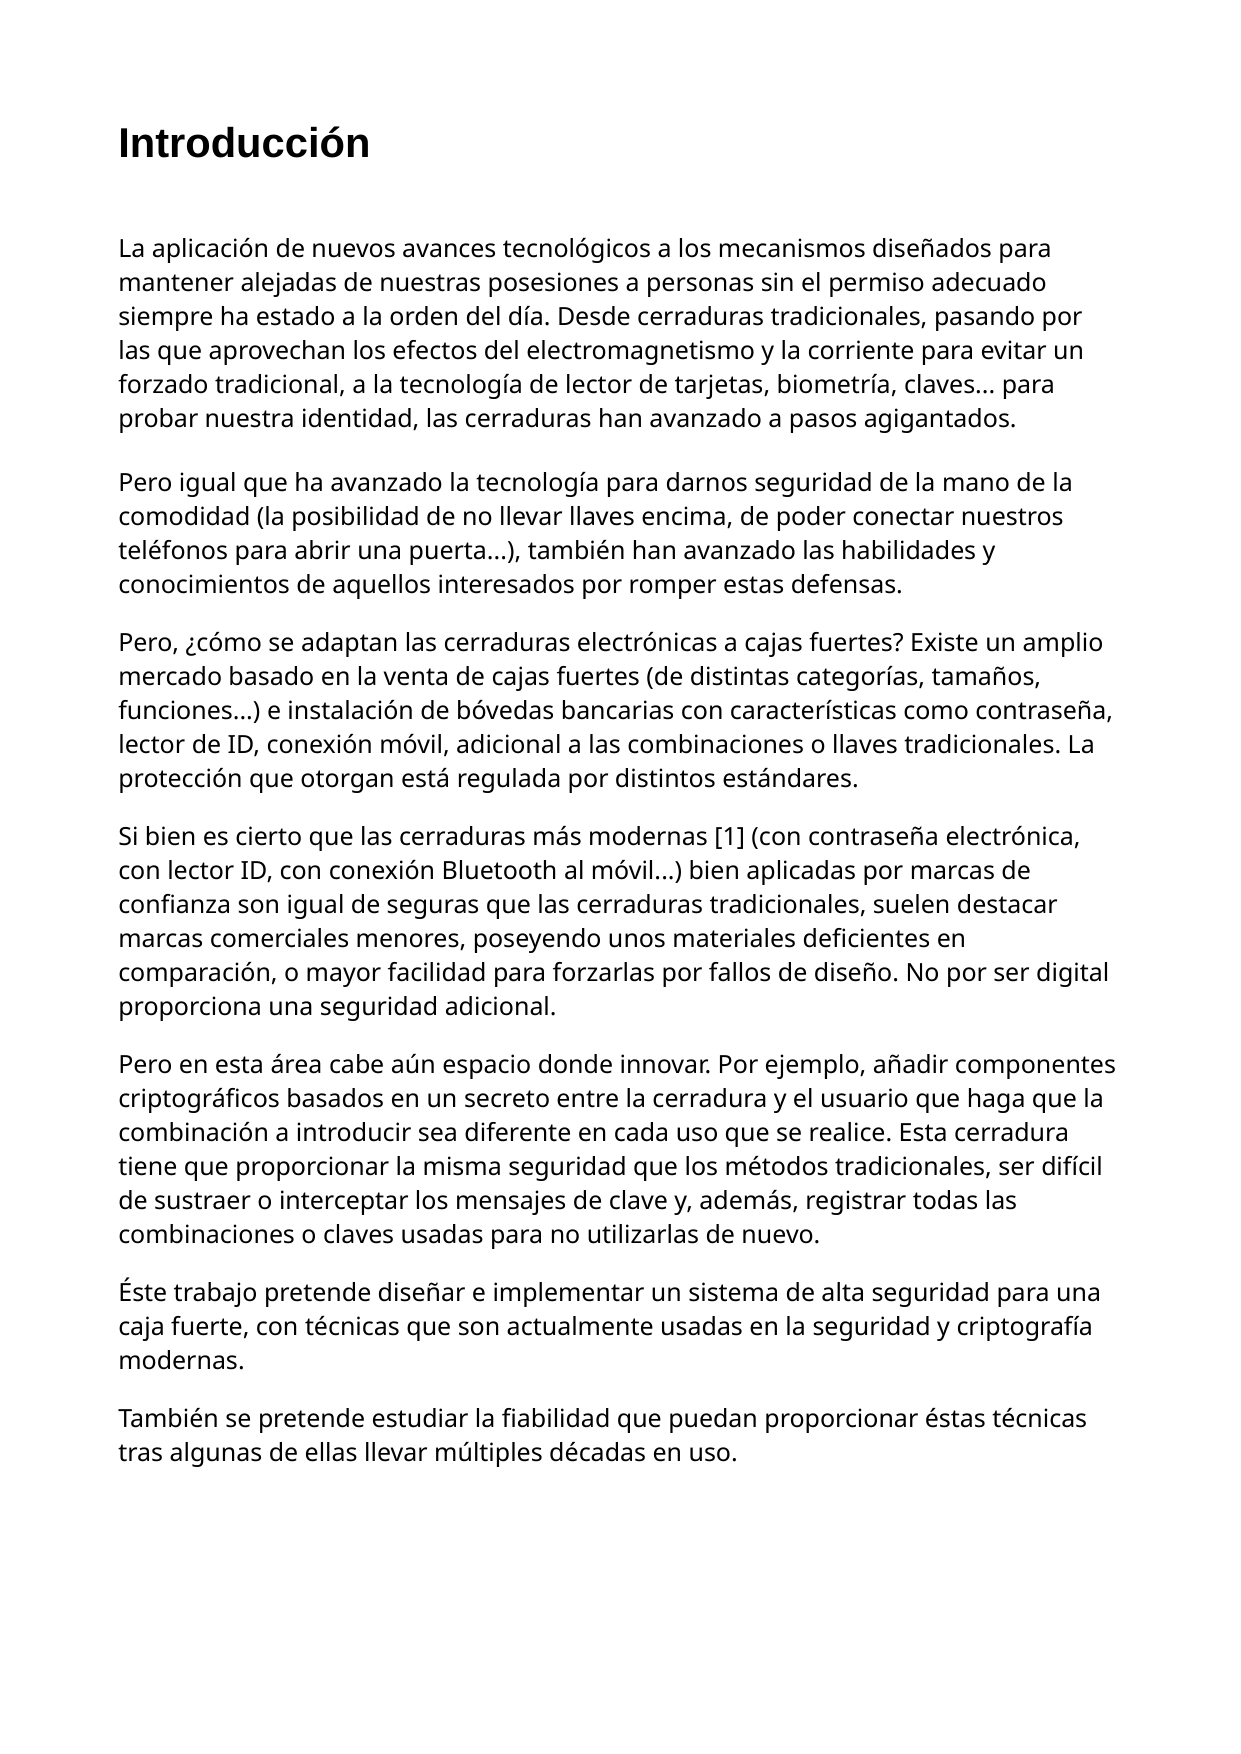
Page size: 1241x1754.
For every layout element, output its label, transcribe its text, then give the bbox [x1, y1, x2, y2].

text Si bien es cierto que las cerraduras más modernas [1] (con contraseña electrónica, con lector ID, con conexión Bluetooth al móvil...) bien aplicadas por marcas de confianza son igual de seguras que las cerraduras tradicionales, suelen destacar marcas comerciales menores, poseyendo unos materiales deficientes en comparación, o mayor facilidad para forzarlas por fallos de diseño. No por ser digital proporciona una seguridad adicional. [118, 818, 1122, 1023]
subtitle Introducción [118, 118, 1122, 166]
text Pero igual que ha avanzado la tecnología para darnos seguridad de la mano de la comodidad (la posibilidad de no llevar llaves encima, de poder conectar nuestros teléfonos para abrir una puerta...), también han avanzado las habilidades y conocimientos de aquellos interesados por romper estas defensas. [118, 464, 1122, 601]
text Pero, ¿cómo se adaptan las cerraduras electrónicas a cajas fuertes? Existe un amplio mercado basado en la venta de cajas fuertes (de distintas categorías, tamaños, funciones...) e instalación de bóvedas bancarias con características como contraseña, lector de ID, conexión móvil, adicional a las combinaciones o llaves tradicionales. La protección que otorgan está regulada por distintos estándares. [118, 624, 1122, 795]
text Éste trabajo pretende diseñar e implementar un sistema de alta seguridad para una caja fuerte, con técnicas que son actualmente usadas en la seguridad y criptografía modernas. [118, 1275, 1122, 1377]
text También se pretende estudiar la fiabilidad que puedan proporcionar éstas técnicas tras algunas de ellas llevar múltiples décadas en uso. [118, 1401, 1122, 1469]
text La aplicación de nuevos avances tecnológicos a los mecanismos diseñados para mantener alejadas de nuestras posesiones a personas sin el permiso adecuado siempre ha estado a la orden del día. Desde cerraduras tradicionales, pasando por las que aprovechan los efectos del electromagnetismo y la corriente para evitar un forzado tradicional, a la tecnología de lector de tarjetas, biometría, claves... para probar nuestra identidad, las cerraduras han avanzado a pasos agigantados. [118, 230, 1122, 435]
text Pero en esta área cabe aún espacio donde innovar. Por ejemplo, añadir componentes criptográficos basados en un secreto entre la cerradura y el usuario que haga que la combinación a introducir sea diferente en cada uso que se realice. Esta cerradura tiene que proporcionar la misma seguridad que los métodos tradicionales, ser difícil de sustraer o interceptar los mensajes de clave y, además, registrar todas las combinaciones o claves usadas para no utilizarlas de nuevo. [118, 1047, 1122, 1251]
